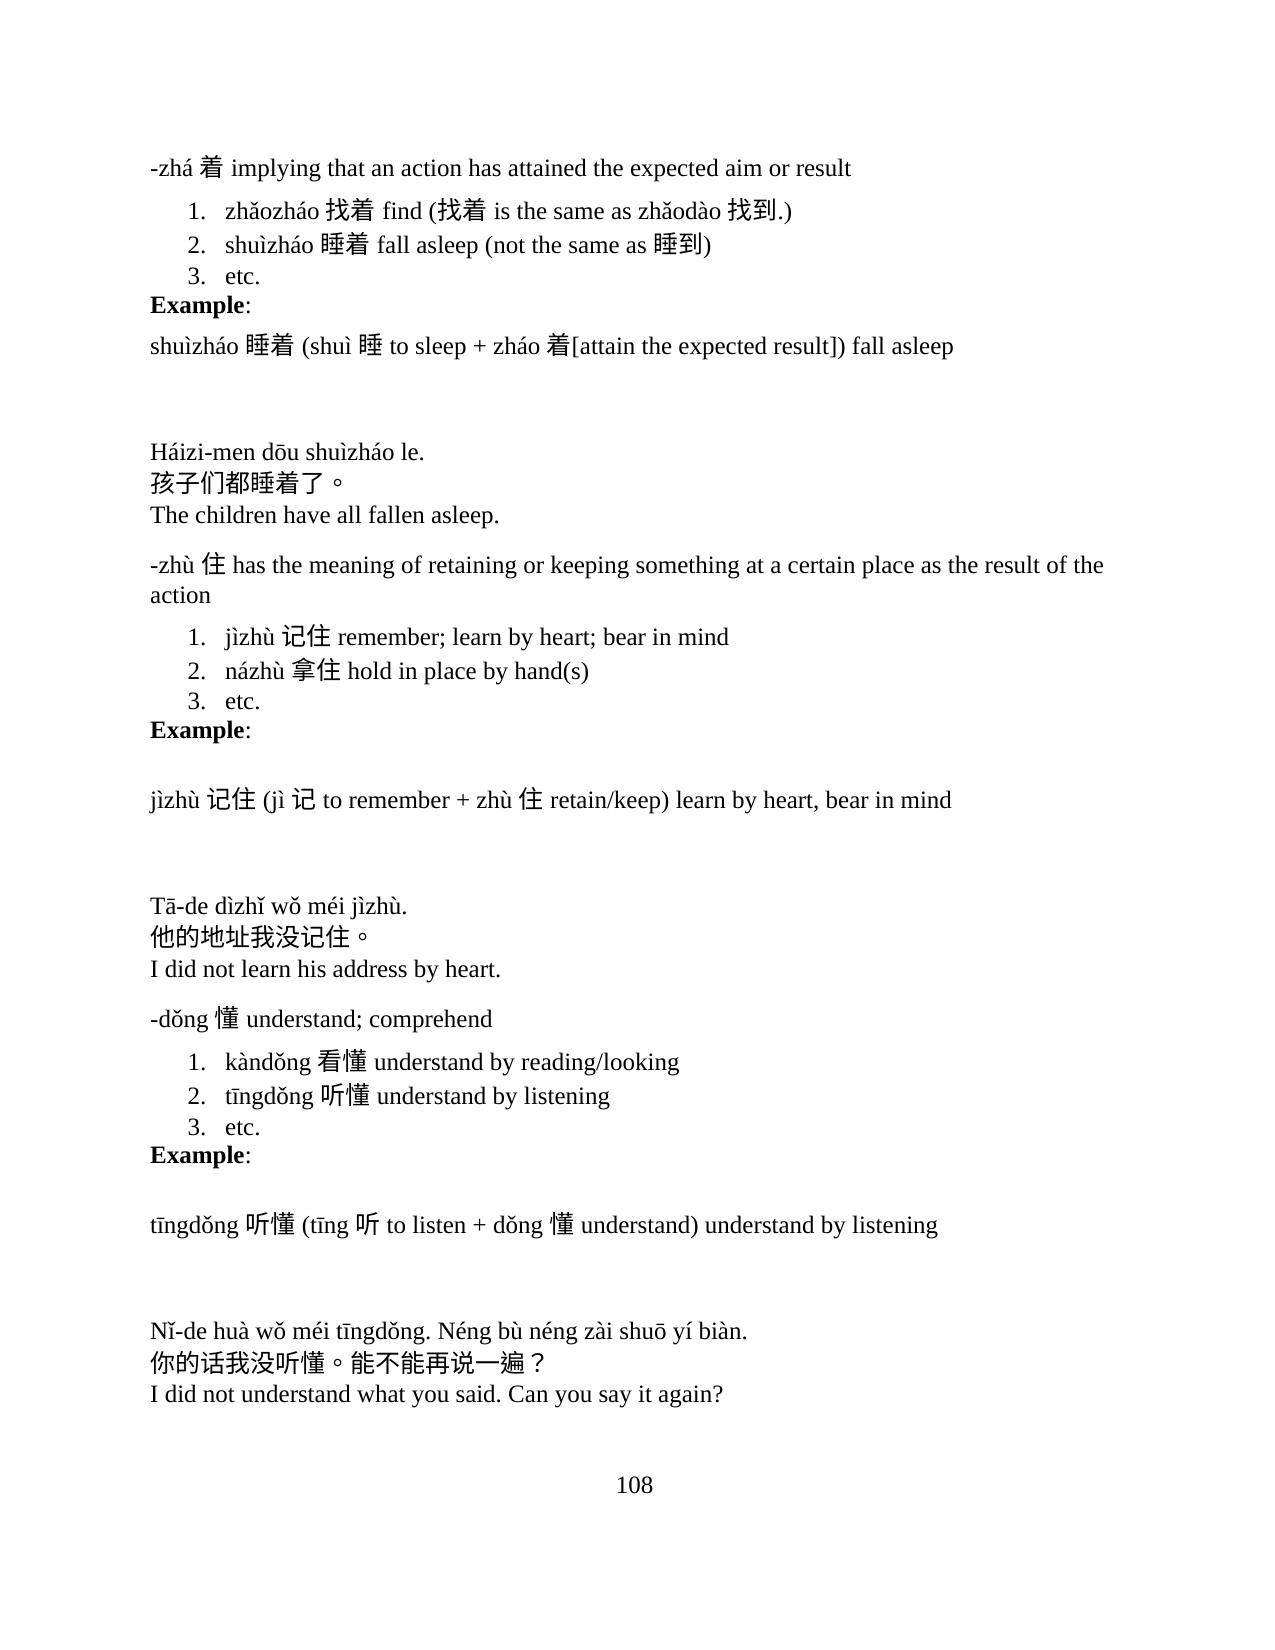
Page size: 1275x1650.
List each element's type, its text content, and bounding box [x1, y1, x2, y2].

text jìzhù 记住 (jì 记 to remember + zhù 住 retain/keep) learn by heart, bear in mind [150, 782, 1125, 844]
text -zhù 住 has the meaning of retaining or keeping something at a certain place as the result of the action [150, 547, 1125, 609]
list názhù 拿住 hold in place by hand(s) [187, 652, 1125, 686]
text -dǒng 懂 understand; comprehend [150, 1001, 1125, 1035]
text Example: [150, 715, 1125, 773]
text Nǐ-de huà wǒ méi tīngdǒng. Néng bù néng zài shuō yí biàn. 你的话我没听懂。能不能再说一遍？ I did not understand what you said. Can you say it again? [150, 1288, 1125, 1408]
list etc. [187, 261, 1125, 290]
text shuìzháo 睡着 (shuì 睡 to sleep + zháo 着[attain the expected result]) fall asleep [150, 328, 1125, 390]
list tīngdǒng 听懂 understand by listening [187, 1078, 1125, 1112]
text -zhá 着 implying that an action has attained the expected aim or result [150, 150, 1125, 184]
list etc. [187, 686, 1125, 715]
list zhǎozháo 找着 find (找着 is the same as zhǎodào 找到.) [187, 193, 1125, 227]
text Háizi-men dōu shuìzháo le. 孩子们都睡着了。 The children have all fallen asleep. [150, 408, 1125, 529]
list shuìzháo 睡着 fall asleep (not the same as 睡到) [187, 227, 1125, 261]
list jìzhù 记住 remember; learn by heart; bear in mind [187, 618, 1125, 652]
list kàndǒng 看懂 understand by reading/looking [187, 1044, 1125, 1078]
text Example: [150, 290, 1125, 319]
list etc. [187, 1112, 1125, 1141]
text Tā-de dìzhǐ wǒ méi jìzhù. 他的地址我没记住。 I did not learn his address by heart. [150, 862, 1125, 983]
text Example: [150, 1141, 1125, 1198]
text tīngdǒng 听懂 (tīng 听 to listen + dǒng 懂 understand) understand by listening [150, 1207, 1125, 1270]
